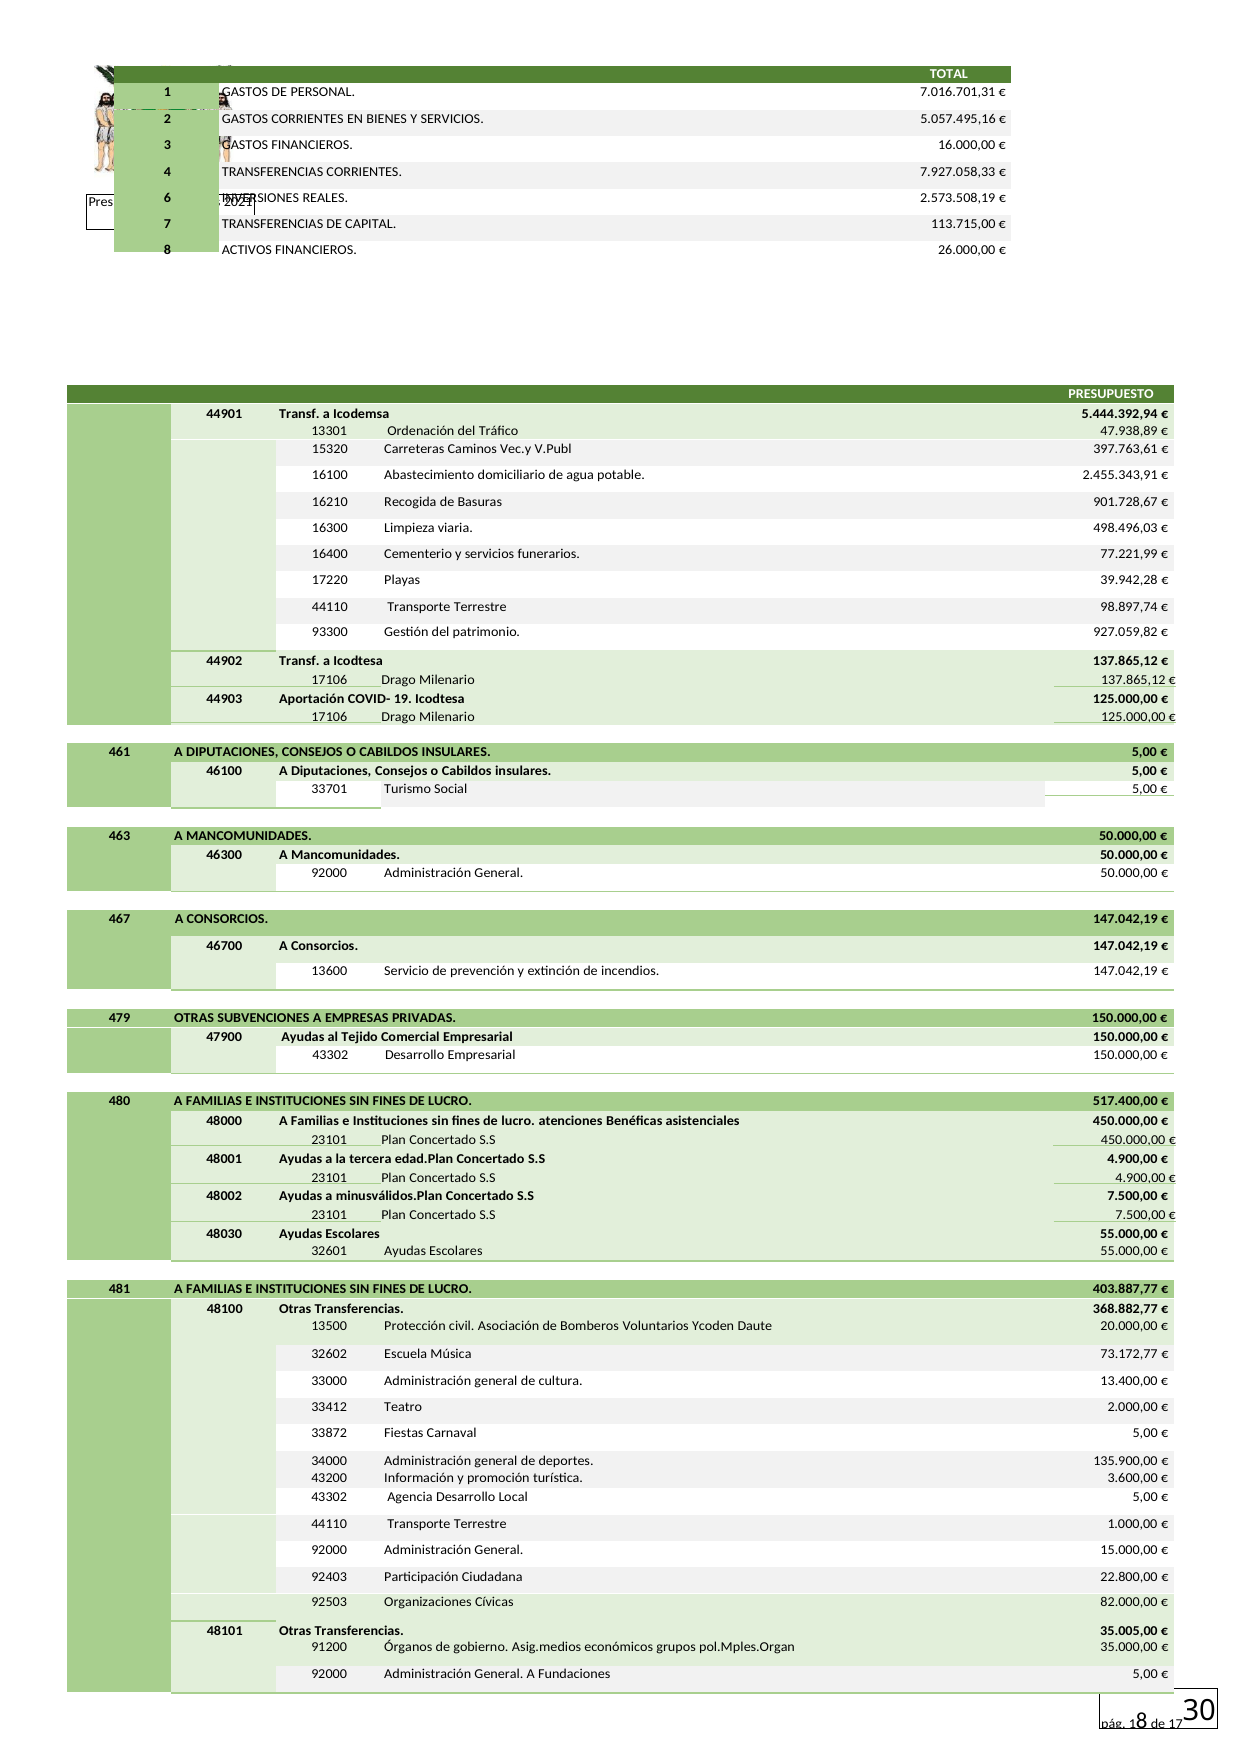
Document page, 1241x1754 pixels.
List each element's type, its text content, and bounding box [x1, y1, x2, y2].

table_cell 43200 Información y promoción turística. [276, 1471, 944, 1488]
table_cell [171, 1639, 276, 1666]
table_cell 15.000,00 € [944, 1541, 1174, 1567]
table_cell 16300 [276, 519, 366, 545]
text 6 [115, 190, 219, 205]
table_header PRESUPUESTO [67, 385, 1174, 403]
table_cell 35.000,00 € [944, 1639, 1174, 1666]
table_cell 5,00 € [1045, 781, 1174, 795]
table_cell 50.000,00 € [811, 864, 1174, 891]
table_cell 92503 Organizaciones Cívicas [276, 1594, 944, 1620]
table_cell 48100 [171, 1299, 276, 1319]
table_cell 150.000,00 € [803, 1028, 1174, 1046]
table_cell 43302 Agencia Desarrollo Local [276, 1488, 944, 1514]
table_cell 33412 Teatro [276, 1398, 944, 1424]
text 7.016.701,31 € [895, 85, 1006, 100]
table_cell 44901 [171, 404, 276, 439]
table_cell 1.000,00 € [944, 1515, 1174, 1541]
table_cell 82.000,00 € [944, 1594, 1174, 1620]
table_header 403.887,77 € [944, 1280, 1174, 1298]
table_cell [171, 1488, 276, 1514]
table_cell Otras Transferencias. [276, 1299, 944, 1319]
table_header A FAMILIAS E INSTITUCIONES SIN FINES DE LUCRO. [171, 1092, 896, 1111]
table_cell 5,00 € [944, 1424, 1174, 1451]
table_header 461 A DIPUTACIONES, CONSEJOS O CABILDOS INSULARES. 5,00 € [67, 743, 1174, 762]
text 8 [115, 243, 219, 252]
table_cell 73.172,77 € [944, 1345, 1174, 1371]
text TRANSFERENCIAS CORRIENTES. [222, 164, 642, 179]
table_cell [171, 1371, 276, 1398]
text 7 [115, 217, 219, 232]
table_header 147.042,19 € [876, 910, 1174, 936]
table_cell 150.000,00 € [803, 1046, 1174, 1073]
table_cell Limpieza viaria. [366, 519, 845, 545]
table_cell [171, 598, 276, 624]
table_cell 93300 [276, 624, 366, 650]
table_cell 44110 Transporte Terrestre [276, 1515, 944, 1541]
text ACTIVOS FINANCIEROS. [222, 243, 642, 252]
table_cell [171, 1398, 276, 1424]
text 1 [115, 85, 219, 100]
table_cell [171, 864, 276, 891]
table_cell Turismo Social [381, 781, 1045, 807]
table_cell A Mancomunidades. [276, 845, 811, 864]
table_cell 48000 A Familias e Instituciones sin fines de lucro. atenciones Benéficas asistenciales 23101 Plan Concertado S.S 48001 Ayudas a la tercera edad.Plan Concertado S.S 23101 Plan Concertado S.S 48002 Ayudas a minusválidos.Plan Concertado S.S 23101 Plan Concertado S.S 48030 Ayudas Escolares 32601 Ayudas Escolares [171, 1111, 896, 1260]
table_cell [171, 571, 276, 598]
table_header A FAMILIAS E INSTITUCIONES SIN FINES DE LUCRO. [171, 1280, 944, 1298]
picture [94, 65, 234, 180]
table_cell [171, 781, 276, 807]
table_cell 901.728,67 € [845, 492, 1174, 519]
table_cell Recogida de Basuras [366, 492, 845, 519]
table_cell 2.455.343,91 € [845, 466, 1174, 492]
table_cell 3.600,00 € [944, 1471, 1174, 1488]
table_header 481 [67, 1280, 171, 1298]
table_cell [67, 762, 171, 807]
table_cell 16100 [276, 466, 366, 492]
table_cell 50.000,00 € [811, 845, 1174, 864]
table_cell 17220 [276, 571, 366, 598]
table_cell 147.042,19 € [876, 963, 1174, 989]
table_cell Abastecimiento domiciliario de agua potable. [366, 466, 845, 492]
table_cell 34000 Administración general de deportes. [276, 1451, 944, 1471]
text 2 [115, 111, 219, 126]
table_cell 13500 Protección civil. Asociación de Bomberos Voluntarios Ycoden Daute [276, 1319, 944, 1345]
table_cell [171, 466, 276, 492]
table_cell 32602 Escuela Música [276, 1345, 944, 1371]
table_header 463 A MANCOMUNIDADES. 50.000,00 € [67, 827, 1174, 845]
table_cell 147.042,19 € [876, 936, 1174, 963]
table_cell 33701 [276, 781, 381, 807]
table_cell Gestión del patrimonio. [366, 624, 845, 650]
table_cell 48101 [171, 1622, 276, 1639]
table_cell [171, 519, 276, 545]
table_cell 498.496,03 € [845, 519, 1174, 545]
table_cell [171, 1541, 276, 1567]
table_cell [171, 1046, 276, 1073]
text 2.573.508,19 € [895, 190, 1006, 205]
table_header 480 [67, 1092, 171, 1111]
table_cell [67, 845, 171, 891]
table_cell 20.000,00 € [944, 1319, 1174, 1345]
table_cell [171, 1515, 276, 1541]
table_cell [171, 492, 276, 519]
table_cell [171, 1666, 276, 1692]
table_cell 16210 [276, 492, 366, 519]
table_cell 397.763,61 € [845, 440, 1174, 466]
table_cell 5,00 € [944, 1488, 1174, 1514]
table_cell 33872 Fiestas Carnaval [276, 1424, 944, 1451]
table_header [371, 910, 876, 936]
text 16.000,00 € [895, 137, 1006, 152]
text GASTOS FINANCIEROS. [222, 137, 642, 152]
table_cell 22.800,00 € [944, 1567, 1174, 1593]
table_cell [67, 1111, 171, 1260]
table_cell Cementerio y servicios funerarios. [366, 545, 845, 571]
table_header 467 [67, 910, 171, 936]
text TOTAL [114, 66, 968, 81]
table_cell Playas [366, 571, 845, 598]
table_cell 39.942,28 € [845, 571, 1174, 598]
table_cell [171, 545, 276, 571]
table_cell Transf. a Icodemsa 13301 Ordenación del Tráfico [276, 404, 845, 439]
table_cell [67, 1028, 171, 1073]
text GASTOS DE PERSONAL. [222, 85, 642, 100]
table_cell [67, 1299, 171, 1692]
table_cell 15320 [276, 440, 366, 466]
table_cell [67, 936, 171, 989]
text 5.057.495,16 € [895, 111, 1006, 126]
table_cell [371, 936, 876, 963]
table_cell 92403 Participación Ciudadana [276, 1567, 944, 1593]
table_cell 5.444.392,94 € 47.938,89 € [845, 404, 1174, 439]
table_cell 77.221,99 € [845, 545, 1174, 571]
text 4 [115, 164, 219, 179]
table_cell [1045, 796, 1174, 807]
table_cell [171, 1567, 276, 1593]
table_cell Carreteras Caminos Vec.y V.Publ [366, 440, 845, 466]
text 7.927.058,33 € [895, 164, 1006, 179]
table_cell [171, 624, 276, 650]
table_cell 92000 Administración General. [276, 864, 811, 891]
table_cell 450.000,00 € 450.000,00 € 4.900,00 € 4.900,00 € 7.500,00 € 7.500,00 € 55.000,00 € 55.000,00 € [896, 1111, 1174, 1260]
table_cell 13600 [276, 963, 371, 989]
table_cell Otras Transferencias. [276, 1620, 944, 1639]
table_cell Transporte Terrestre [366, 598, 845, 624]
text INVERSIONES REALES. [222, 190, 642, 205]
table_cell 368.882,77 € [944, 1299, 1174, 1319]
table_cell [171, 1424, 276, 1451]
table_cell [171, 1451, 276, 1488]
table_cell 5,00 € [944, 1666, 1174, 1692]
table_cell 47900 [171, 1028, 276, 1046]
table_cell 135.900,00 € [944, 1451, 1174, 1471]
table_cell 13.400,00 € [944, 1371, 1174, 1398]
table_cell Ayudas al Tejido Comercial Empresarial [276, 1028, 803, 1046]
table_cell [171, 1594, 276, 1620]
text 26.000,00 € [895, 243, 1006, 252]
table_cell 35.005,00 € [944, 1620, 1174, 1639]
table_cell 33000 Administración general de cultura. [276, 1371, 944, 1398]
table_header 517.400,00 € [896, 1092, 1174, 1111]
table_header 479 OTRAS SUBVENCIONES A EMPRESAS PRIVADAS. 150.000,00 € [67, 1009, 1174, 1027]
table_cell [171, 1345, 276, 1371]
table_header A CONSORCIOS. [171, 910, 276, 936]
table_cell [171, 1319, 276, 1345]
table_cell 43302 Desarrollo Empresarial [276, 1046, 803, 1073]
table_cell 44110 [276, 598, 366, 624]
table_cell 927.059,82 € [845, 624, 1174, 650]
table_cell 46100 A Diputaciones, Consejos o Cabildos insulares. 5,00 € [172, 763, 1174, 781]
table_cell 44902 Transf. a Icodtesa 17106 Drago Milenario 44903 Aportación COVID- 19. Icodtesa 17106 Drago Milenario [171, 650, 845, 725]
text 3 [115, 137, 219, 152]
table_cell A Consorcios. [276, 936, 371, 963]
text 113.715,00 € [895, 217, 1006, 232]
table_cell 46300 [171, 845, 276, 864]
picture [219, 136, 234, 162]
text TRANSFERENCIAS DE CAPITAL. [222, 217, 642, 232]
table_cell [171, 963, 276, 989]
table_cell 91200 Órganos de gobierno. Asig.medios económicos grupos pol.Mples.Organ [276, 1639, 944, 1666]
table_header [276, 910, 371, 936]
table_cell 137.865,12 € 137.865,12 € 125.000,00 € 125.000,00 € [845, 650, 1174, 725]
table_cell 16400 [276, 545, 366, 571]
table_cell [171, 440, 276, 466]
text GASTOS CORRIENTES EN BIENES Y SERVICIOS. [222, 111, 642, 126]
table_cell Servicio de prevención y extinción de incendios. [371, 963, 876, 989]
table_cell [67, 404, 171, 725]
table_cell 92000 Administración General. [276, 1541, 944, 1567]
table_cell 98.897,74 € [845, 598, 1174, 624]
table_cell 92000 Administración General. A Fundaciones [276, 1666, 944, 1692]
table_cell 2.000,00 € [944, 1398, 1174, 1424]
table_cell 46700 [171, 936, 276, 963]
